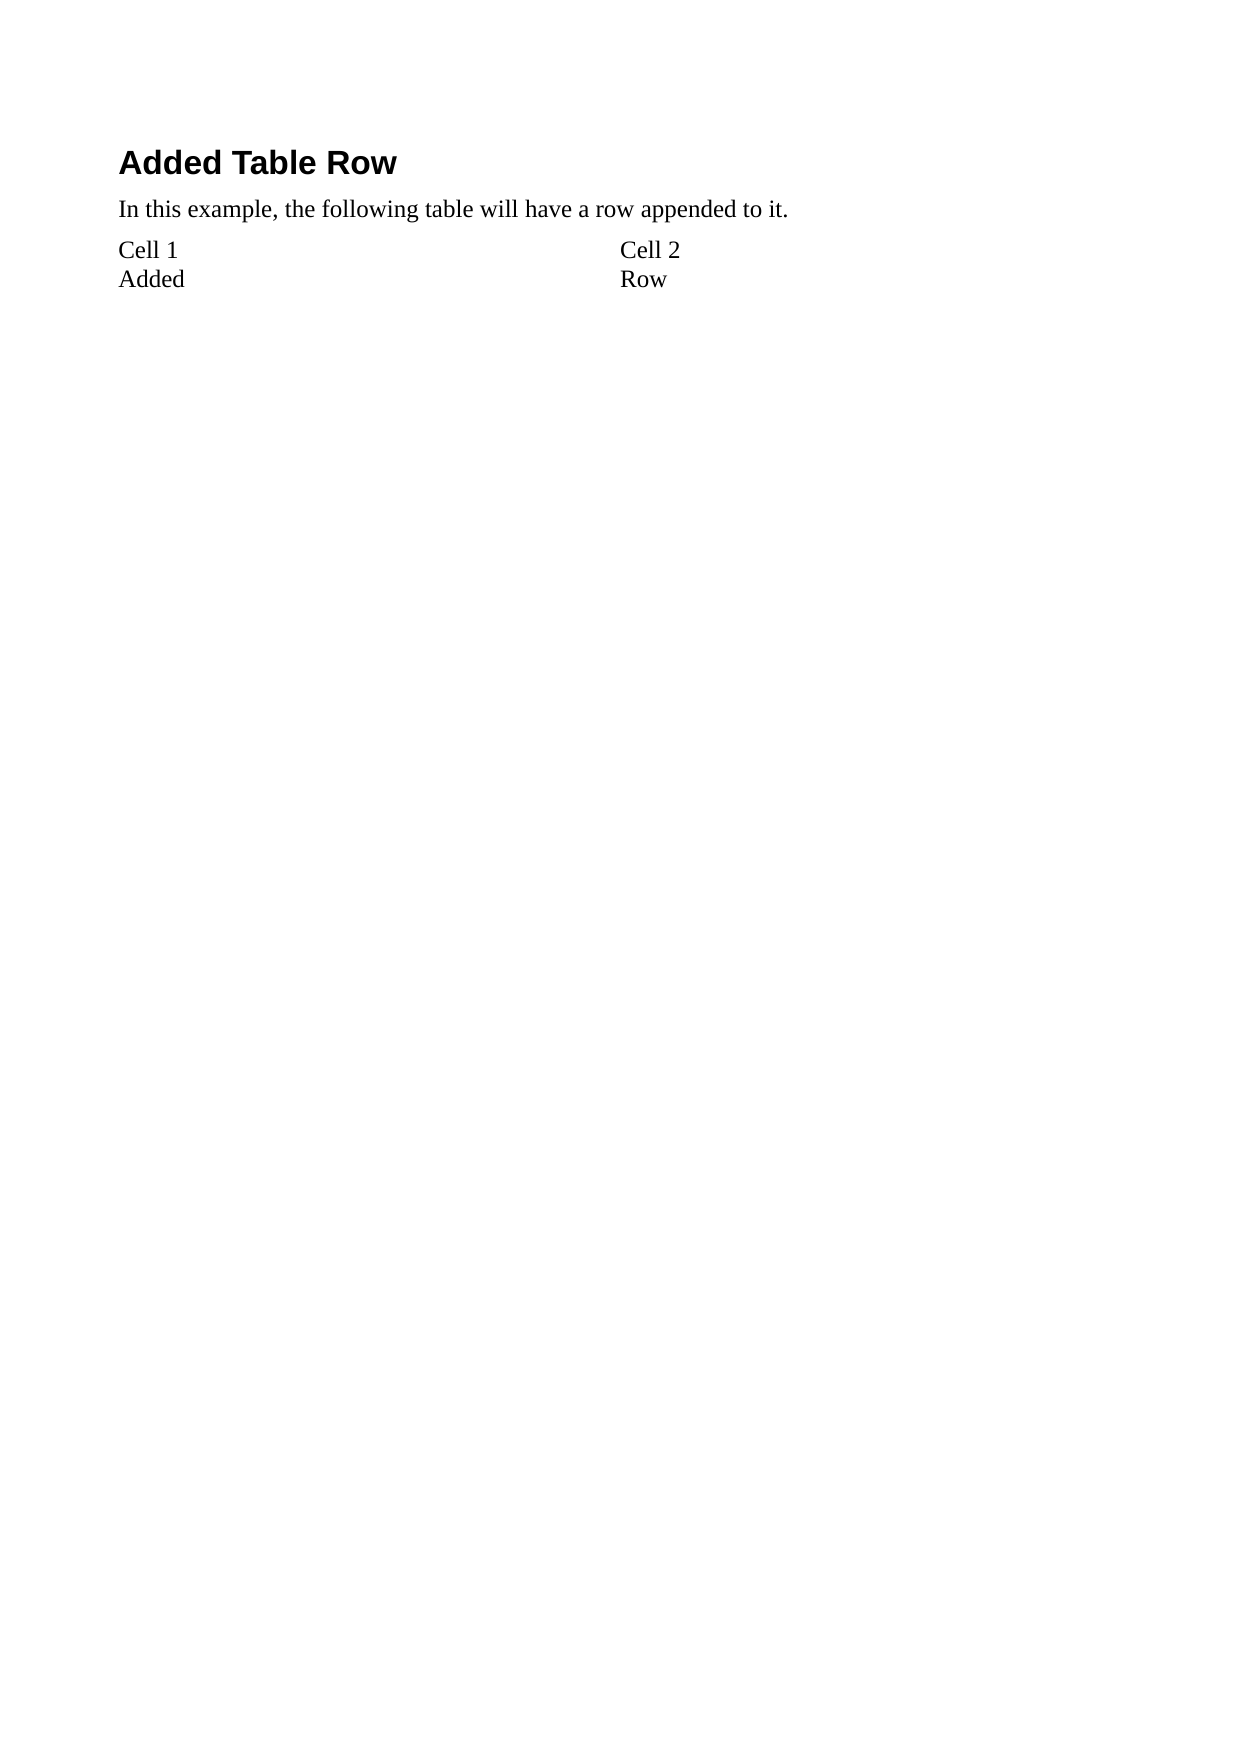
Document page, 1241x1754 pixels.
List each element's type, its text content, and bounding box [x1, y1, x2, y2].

table_header Cell 2 [620, 236, 1122, 264]
text In this example, the following table will have a row appended to it. [118, 194, 1122, 223]
table_cell Row [620, 264, 1122, 293]
table_cell Added [118, 264, 620, 293]
subtitle Added Table Row [118, 143, 1122, 182]
table_header Cell 1 [118, 236, 620, 264]
